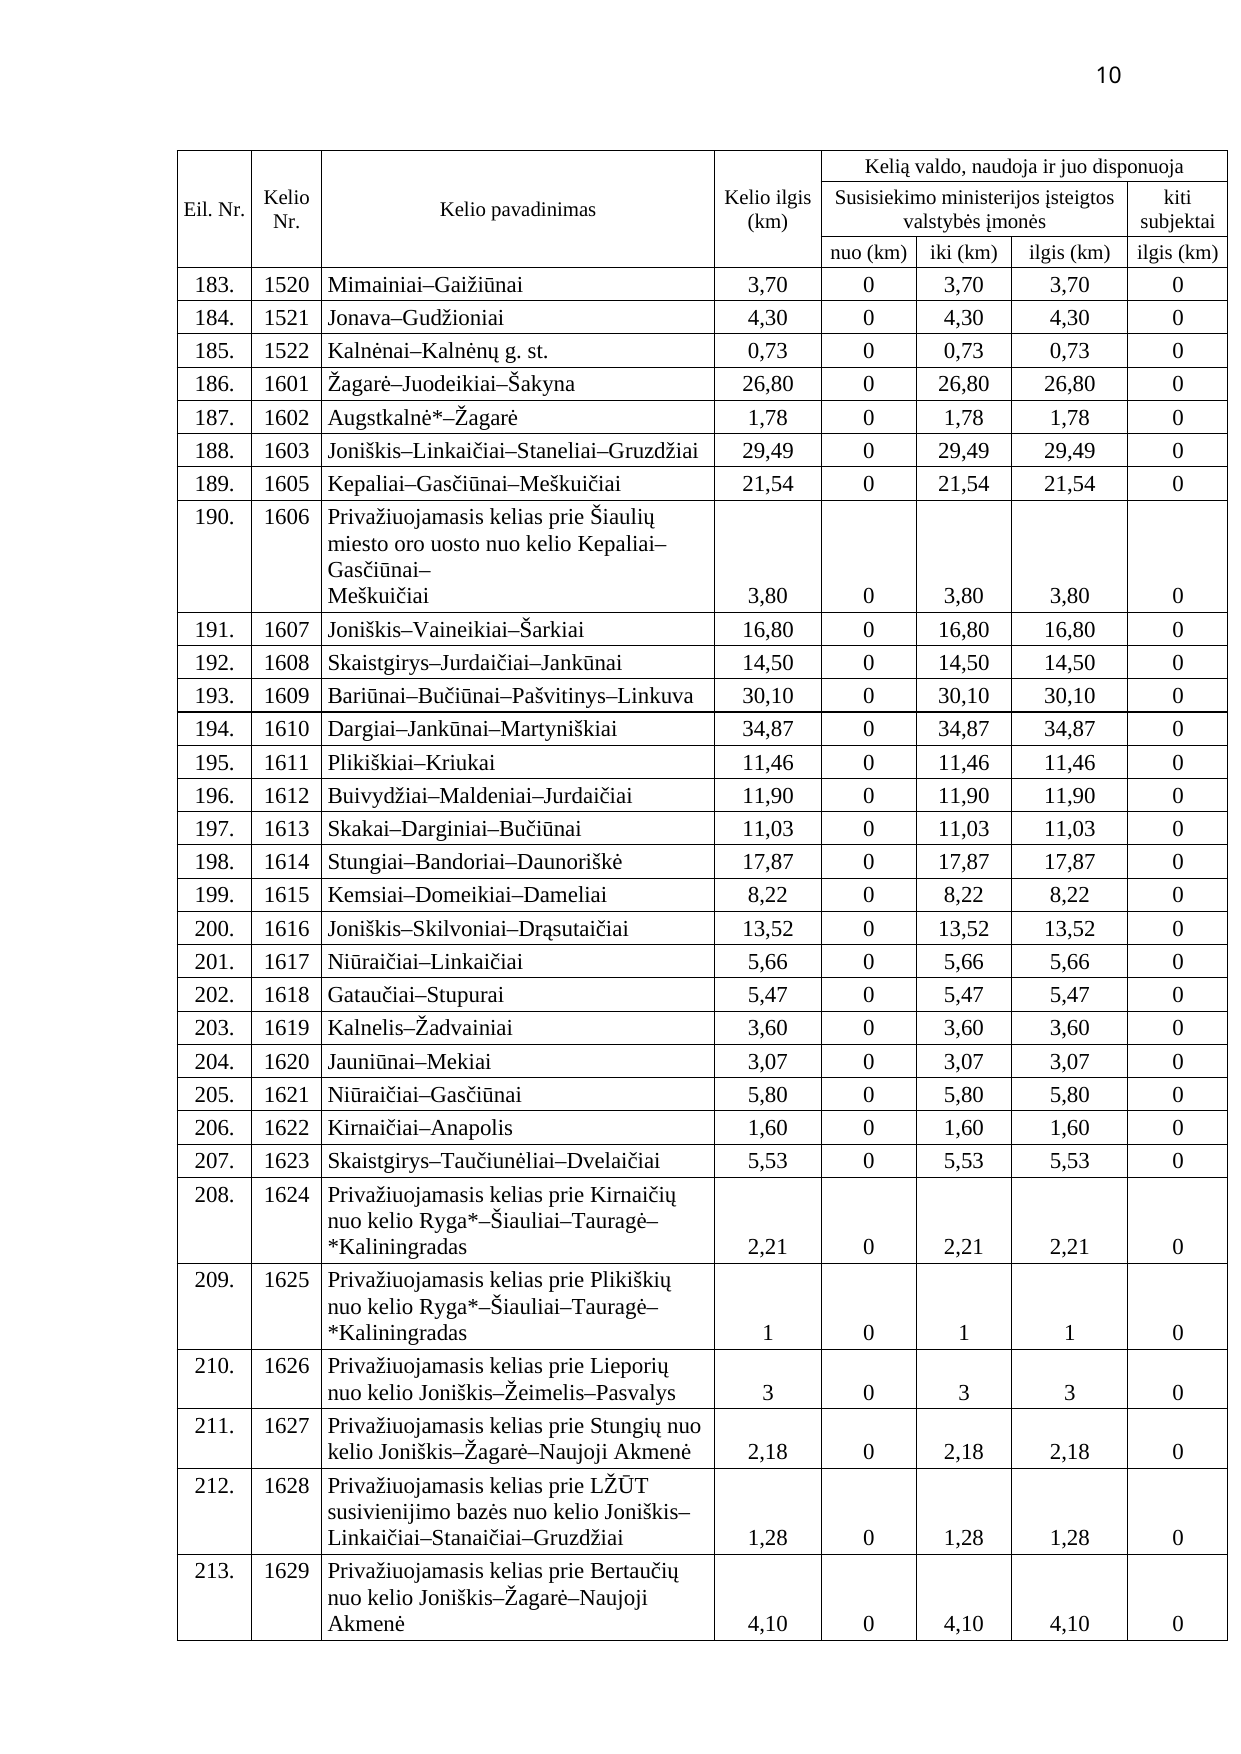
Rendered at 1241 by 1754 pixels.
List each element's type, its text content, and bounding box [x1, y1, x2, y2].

table_cell 0 [822, 1264, 916, 1348]
table_cell kiti subjektai [1128, 182, 1227, 236]
table_cell 11,03 [917, 812, 1011, 844]
table_cell 0 [822, 1078, 916, 1110]
table_cell 0 [1128, 368, 1227, 400]
table_cell 0 [1128, 1045, 1227, 1077]
table_cell 1606 [252, 501, 321, 612]
table_cell 187. [178, 401, 251, 433]
table_cell 210. [178, 1350, 251, 1408]
table_cell Niūraičiai–Gasčiūnai [322, 1078, 714, 1110]
table_cell 34,87 [917, 713, 1011, 745]
table_cell Privažiuojamasis kelias prie LŽŪT susivienijimo bazės nuo kelio Joniškis–Linkaičiai–Stanaičiai–Gruzdžiai [322, 1469, 714, 1554]
table_cell 1,60 [917, 1111, 1011, 1143]
table_cell Jauniūnai–Mekiai [322, 1045, 714, 1077]
table_cell 3,07 [1012, 1045, 1127, 1077]
table_cell Joniškis–Linkaičiai–Staneliai–Gruzdžiai [322, 434, 714, 466]
table_cell 16,80 [715, 613, 821, 645]
table_cell Skaistgirys–Taučiunėliai–Dvelaičiai [322, 1145, 714, 1177]
table_cell 11,90 [715, 779, 821, 811]
table_cell 0 [822, 501, 916, 612]
table_cell 0 [1128, 845, 1227, 878]
table_cell 1,28 [1012, 1469, 1127, 1554]
table_cell Joniškis–Skilvoniai–Drąsutaičiai [322, 912, 714, 944]
table_header Kelio pavadinimas [322, 151, 714, 267]
table_cell 1613 [252, 812, 321, 844]
table_cell Augstkalnė*–Žagarė [322, 401, 714, 433]
table_cell 0 [1128, 1178, 1227, 1263]
table_cell 0 [822, 1111, 916, 1143]
table_cell 209. [178, 1264, 251, 1348]
table_cell 1602 [252, 401, 321, 433]
table_cell 5,66 [917, 945, 1011, 977]
table_cell 16,80 [1012, 613, 1127, 645]
table_cell 8,22 [1012, 879, 1127, 911]
table_cell 190. [178, 501, 251, 612]
table_cell 3,70 [715, 268, 821, 300]
table_cell ilgis (km) [1128, 237, 1227, 267]
table_cell 1628 [252, 1469, 321, 1554]
table_cell Buivydžiai–Maldeniai–Jurdaičiai [322, 779, 714, 811]
table_cell 1617 [252, 945, 321, 977]
table_header Kelio ilgis (km) [715, 151, 821, 267]
table_cell Kalnėnai–Kalnėnų g. st. [322, 334, 714, 367]
table_cell 14,50 [1012, 646, 1127, 678]
table_cell 199. [178, 879, 251, 911]
table_cell 2,21 [1012, 1178, 1127, 1263]
table_cell 16,80 [917, 613, 1011, 645]
table_cell 213. [178, 1555, 251, 1639]
table_cell 17,87 [1012, 845, 1127, 878]
table_cell 0 [822, 613, 916, 645]
table_cell 5,53 [917, 1145, 1011, 1177]
table_cell 208. [178, 1178, 251, 1263]
table_cell Joniškis–Vaineikiai–Šarkiai [322, 613, 714, 645]
table_cell 0 [822, 434, 916, 466]
table_cell 0 [822, 679, 916, 711]
table_cell 198. [178, 845, 251, 878]
table_header Eil. Nr. [178, 151, 251, 267]
table_cell 26,80 [715, 368, 821, 400]
table_cell 188. [178, 434, 251, 466]
table_cell 0 [1128, 713, 1227, 745]
table_cell 1522 [252, 334, 321, 367]
table_cell 0 [822, 845, 916, 878]
table_cell 183. [178, 268, 251, 300]
table_cell 1608 [252, 646, 321, 678]
table_cell 0 [1128, 1409, 1227, 1468]
table_cell 1,78 [715, 401, 821, 433]
table_cell 0 [1128, 467, 1227, 499]
table_cell 3,80 [715, 501, 821, 612]
table_cell 3,60 [715, 1012, 821, 1044]
table_cell 0 [1128, 501, 1227, 612]
table_cell Skaistgirys–Jurdaičiai–Jankūnai [322, 646, 714, 678]
table_cell 0 [1128, 268, 1227, 300]
table_cell Jonava–Gudžioniai [322, 301, 714, 333]
table_cell 1607 [252, 613, 321, 645]
table_cell 1614 [252, 845, 321, 878]
table_cell nuo (km) [822, 237, 916, 267]
table_cell 196. [178, 779, 251, 811]
table_cell 1610 [252, 713, 321, 745]
table_cell 3,07 [715, 1045, 821, 1077]
table_cell 0 [822, 1469, 916, 1554]
table_cell 17,87 [715, 845, 821, 878]
table_cell 0,73 [1012, 334, 1127, 367]
table_cell 186. [178, 368, 251, 400]
table_header Kelio Nr. [252, 151, 321, 267]
table_cell 34,87 [715, 713, 821, 745]
table_cell 3,80 [917, 501, 1011, 612]
table_cell 200. [178, 912, 251, 944]
table_cell Dargiai–Jankūnai–Martyniškiai [322, 713, 714, 745]
table_cell 189. [178, 467, 251, 499]
table_cell 17,87 [917, 845, 1011, 878]
table_cell 0 [1128, 646, 1227, 678]
table_cell Stungiai–Bandoriai–Daunoriškė [322, 845, 714, 878]
table_cell 0 [822, 1178, 916, 1263]
table_cell 21,54 [715, 467, 821, 499]
table_cell 1622 [252, 1111, 321, 1143]
table_cell 34,87 [1012, 713, 1127, 745]
table_cell 1 [715, 1264, 821, 1348]
table_cell 1625 [252, 1264, 321, 1348]
table_cell 0 [822, 879, 916, 911]
table_cell 4,30 [1012, 301, 1127, 333]
table_cell 0 [822, 1409, 916, 1468]
table_cell 0 [822, 268, 916, 300]
table_cell 0 [822, 912, 916, 944]
table_cell ilgis (km) [1012, 237, 1127, 267]
table_cell 5,47 [1012, 978, 1127, 1011]
table_cell 206. [178, 1111, 251, 1143]
table_cell 193. [178, 679, 251, 711]
table_cell 0 [1128, 1555, 1227, 1639]
table_cell 29,49 [917, 434, 1011, 466]
table_cell 195. [178, 746, 251, 778]
table_cell 5,47 [917, 978, 1011, 1011]
table_cell 0 [822, 945, 916, 977]
table_cell 1615 [252, 879, 321, 911]
table_cell 0 [822, 779, 916, 811]
table_cell 30,10 [715, 679, 821, 711]
table_cell Privažiuojamasis kelias prie Bertaučių nuo kelio Joniškis–Žagarė–Naujoji Akmenė [322, 1555, 714, 1639]
table_cell 1618 [252, 978, 321, 1011]
table_cell 4,10 [917, 1555, 1011, 1639]
table_cell Gataučiai–Stupurai [322, 978, 714, 1011]
table_cell 205. [178, 1078, 251, 1110]
table_cell 14,50 [715, 646, 821, 678]
table_cell Bariūnai–Bučiūnai–Pašvitinys–Linkuva [322, 679, 714, 711]
table_cell 204. [178, 1045, 251, 1077]
table_cell 203. [178, 1012, 251, 1044]
table_cell Susisiekimo ministerijos įsteigtos valstybės įmonės [822, 182, 1127, 236]
table_cell 0 [822, 368, 916, 400]
table_cell Kemsiai–Domeikiai–Dameliai [322, 879, 714, 911]
table_cell 212. [178, 1469, 251, 1554]
table_cell 1623 [252, 1145, 321, 1177]
table_cell 1626 [252, 1350, 321, 1408]
table_cell 0 [822, 646, 916, 678]
table_cell 0 [1128, 401, 1227, 433]
table_cell 1620 [252, 1045, 321, 1077]
table_cell Privažiuojamasis kelias prie Plikiškių nuo kelio Ryga*–Šiauliai–Tauragė– *Kaliningradas [322, 1264, 714, 1348]
table_cell 1601 [252, 368, 321, 400]
table_cell 5,80 [917, 1078, 1011, 1110]
table_cell 0 [1128, 1145, 1227, 1177]
table_cell 0 [822, 1145, 916, 1177]
table_cell 5,66 [1012, 945, 1127, 977]
table_cell 8,22 [917, 879, 1011, 911]
table_cell 185. [178, 334, 251, 367]
table_cell Privažiuojamasis kelias prie Stungių nuo kelio Joniškis–Žagarė–Naujoji Akmenė [322, 1409, 714, 1468]
table_cell Privažiuojamasis kelias prie Šiaulių miesto oro uosto nuo kelio Kepaliai–Gasčiūnai– Meškuičiai [322, 501, 714, 612]
table_cell 207. [178, 1145, 251, 1177]
table_cell 0 [822, 1045, 916, 1077]
table_cell 0 [1128, 334, 1227, 367]
table_cell 3,80 [1012, 501, 1127, 612]
table_cell iki (km) [917, 237, 1011, 267]
table_cell 0 [1128, 1078, 1227, 1110]
table_cell 0 [1128, 1469, 1227, 1554]
table_cell 1,60 [715, 1111, 821, 1143]
table_cell 0,73 [917, 334, 1011, 367]
table_cell 191. [178, 613, 251, 645]
table_cell 1616 [252, 912, 321, 944]
table_cell 1627 [252, 1409, 321, 1468]
table_cell 13,52 [917, 912, 1011, 944]
table_cell 1 [1012, 1264, 1127, 1348]
table_cell 21,54 [917, 467, 1011, 499]
table_cell 2,18 [1012, 1409, 1127, 1468]
table_cell 0 [1128, 1111, 1227, 1143]
table_cell Kalnelis–Žadvainiai [322, 1012, 714, 1044]
table_cell 0 [1128, 301, 1227, 333]
table_cell 3,60 [1012, 1012, 1127, 1044]
table_cell 1619 [252, 1012, 321, 1044]
table_cell 11,90 [1012, 779, 1127, 811]
table_cell 5,53 [1012, 1145, 1127, 1177]
table_cell 21,54 [1012, 467, 1127, 499]
table_cell 1609 [252, 679, 321, 711]
table_cell 0 [1128, 679, 1227, 711]
table_cell 1,78 [1012, 401, 1127, 433]
table_cell 29,49 [1012, 434, 1127, 466]
table_cell 201. [178, 945, 251, 977]
table_cell 3,70 [917, 268, 1011, 300]
table_cell 3 [1012, 1350, 1127, 1408]
table_cell 3,70 [1012, 268, 1127, 300]
table_cell 0 [822, 1350, 916, 1408]
table_cell 1624 [252, 1178, 321, 1263]
table_cell 0 [1128, 945, 1227, 977]
table_cell 202. [178, 978, 251, 1011]
table_cell 11,90 [917, 779, 1011, 811]
table_cell 0 [1128, 746, 1227, 778]
table_cell 3,60 [917, 1012, 1011, 1044]
table_cell Niūraičiai–Linkaičiai [322, 945, 714, 977]
table_cell 0 [1128, 1264, 1227, 1348]
table_cell 0 [822, 401, 916, 433]
table_cell 1,78 [917, 401, 1011, 433]
table_cell 0 [822, 812, 916, 844]
table_cell 5,47 [715, 978, 821, 1011]
table_cell 26,80 [917, 368, 1011, 400]
table_cell 1520 [252, 268, 321, 300]
table_cell 11,46 [917, 746, 1011, 778]
table_cell 0 [1128, 1012, 1227, 1044]
table_cell 0 [1128, 812, 1227, 844]
table_cell 1,28 [715, 1469, 821, 1554]
table_cell 1521 [252, 301, 321, 333]
table_cell 0,73 [715, 334, 821, 367]
table_cell 5,53 [715, 1145, 821, 1177]
table_cell 14,50 [917, 646, 1011, 678]
table_cell 4,30 [917, 301, 1011, 333]
table_cell 0 [822, 978, 916, 1011]
table_cell 11,46 [715, 746, 821, 778]
table_cell 5,66 [715, 945, 821, 977]
table_cell 192. [178, 646, 251, 678]
table_cell 0 [1128, 613, 1227, 645]
table_cell Privažiuojamasis kelias prie Kirnaičių nuo kelio Ryga*–Šiauliai–Tauragė– *Kaliningradas [322, 1178, 714, 1263]
table_cell 0 [1128, 1350, 1227, 1408]
table_header Kelią valdo, naudoja ir juo disponuoja [822, 151, 1227, 181]
table_cell 1612 [252, 779, 321, 811]
table_cell 0 [822, 1012, 916, 1044]
table_cell 1629 [252, 1555, 321, 1639]
table_cell 3 [715, 1350, 821, 1408]
table_cell 13,52 [715, 912, 821, 944]
table_cell 11,03 [715, 812, 821, 844]
table_cell 2,18 [715, 1409, 821, 1468]
table_cell 194. [178, 713, 251, 745]
table_cell Kirnaičiai–Anapolis [322, 1111, 714, 1143]
table_cell 0 [1128, 879, 1227, 911]
table_cell 0 [822, 301, 916, 333]
table_cell 211. [178, 1409, 251, 1468]
table_cell Skakai–Darginiai–Bučiūnai [322, 812, 714, 844]
table_cell 30,10 [1012, 679, 1127, 711]
table_cell 2,18 [917, 1409, 1011, 1468]
table_cell Žagarė–Juodeikiai–Šakyna [322, 368, 714, 400]
table_cell 1621 [252, 1078, 321, 1110]
table_cell 3,07 [917, 1045, 1011, 1077]
table_cell 26,80 [1012, 368, 1127, 400]
table_cell 0 [822, 713, 916, 745]
table_cell 1603 [252, 434, 321, 466]
table_cell 2,21 [917, 1178, 1011, 1263]
table_cell 5,80 [715, 1078, 821, 1110]
table_cell 2,21 [715, 1178, 821, 1263]
table_cell 1 [917, 1264, 1011, 1348]
table_cell 0 [822, 1555, 916, 1639]
table_cell 3 [917, 1350, 1011, 1408]
table_cell Kepaliai–Gasčiūnai–Meškuičiai [322, 467, 714, 499]
table_cell 8,22 [715, 879, 821, 911]
table_cell Plikiškiai–Kriukai [322, 746, 714, 778]
table_cell 5,80 [1012, 1078, 1127, 1110]
table_cell 4,10 [715, 1555, 821, 1639]
table_cell Privažiuojamasis kelias prie Lieporių nuo kelio Joniškis–Žeimelis–Pasvalys [322, 1350, 714, 1408]
table_cell 11,03 [1012, 812, 1127, 844]
table_cell 4,10 [1012, 1555, 1127, 1639]
table_cell 1605 [252, 467, 321, 499]
table_cell 11,46 [1012, 746, 1127, 778]
table_cell 13,52 [1012, 912, 1127, 944]
table_cell 0 [822, 467, 916, 499]
table_cell 0 [1128, 434, 1227, 466]
table_cell 0 [1128, 912, 1227, 944]
table_cell 184. [178, 301, 251, 333]
table_cell 4,30 [715, 301, 821, 333]
table_cell 1611 [252, 746, 321, 778]
table_cell Mimainiai–Gaižiūnai [322, 268, 714, 300]
table_cell 0 [822, 746, 916, 778]
table_cell 1,28 [917, 1469, 1011, 1554]
table_cell 30,10 [917, 679, 1011, 711]
table_cell 0 [822, 334, 916, 367]
table_cell 1,60 [1012, 1111, 1127, 1143]
table_cell 0 [1128, 978, 1227, 1011]
table_cell 29,49 [715, 434, 821, 466]
table_cell 0 [1128, 779, 1227, 811]
table_cell 197. [178, 812, 251, 844]
